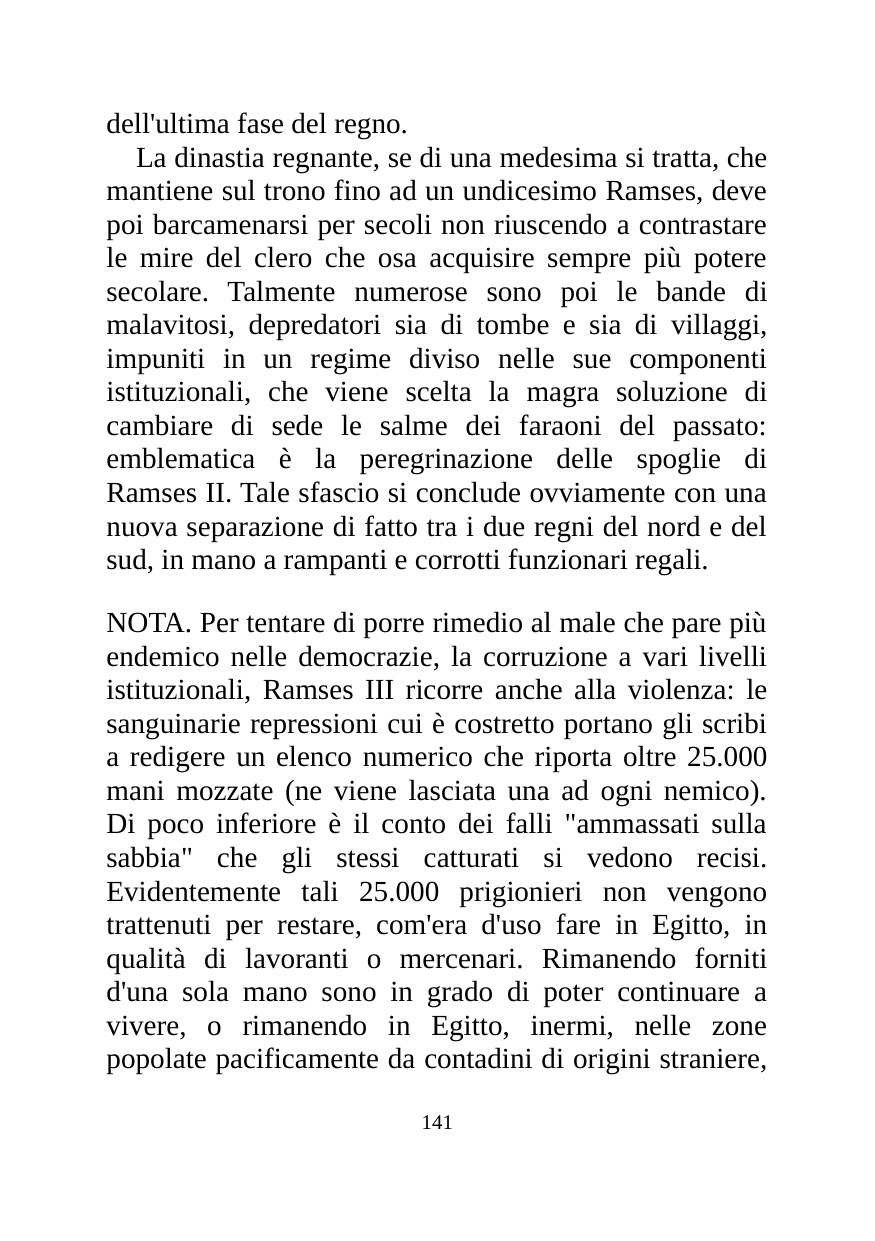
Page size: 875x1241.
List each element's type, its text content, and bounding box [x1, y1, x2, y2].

text dell'ultima fase del regno. [106, 106, 768, 140]
text NOTA. Per tentare di porre rimedio al male che pare più endemico nelle democrazie, la corruzione a vari livelli istituzionali, Ramses III ricorre anche alla violenza: le sanguinarie repressioni cui è costretto portano gli scribi a redigere un elenco numerico che riporta oltre 25.000 mani mozzate (ne viene lasciata una ad ogni nemico). Di poco inferiore è il conto dei falli "ammassati sulla sabbia" che gli stessi catturati si vedono recisi. Evidentemente tali 25.000 prigionieri non vengono trattenuti per restare, com'era d'uso fare in Egitto, in qualità di lavoranti o mercenari. Rimanendo forniti d'una sola mano sono in grado di poter continuare a vivere, o rimanendo in Egitto, inermi, nelle zone popolate pacificamente da contadini di origini straniere, [106, 605, 768, 1075]
text La dinastia regnante, se di una medesima si tratta, che mantiene sul trono fino ad un undicesimo Ramses, deve poi barcamenarsi per secoli non riuscendo a contrastare le mire del clero che osa acquisire sempre più potere secolare. Talmente numerose sono poi le bande di malavitosi, depredatori sia di tombe e sia di villaggi, impuniti in un regime diviso nelle sue componenti istituzionali, che viene scelta la magra soluzione di cambiare di sede le salme dei faraoni del passato: emblematica è la peregrinazione delle spoglie di Ramses II. Tale sfascio si conclude ovviamente con una nuova separazione di fatto tra i due regni del nord e del sud, in mano a rampanti e corrotti funzionari regali. [106, 140, 768, 576]
